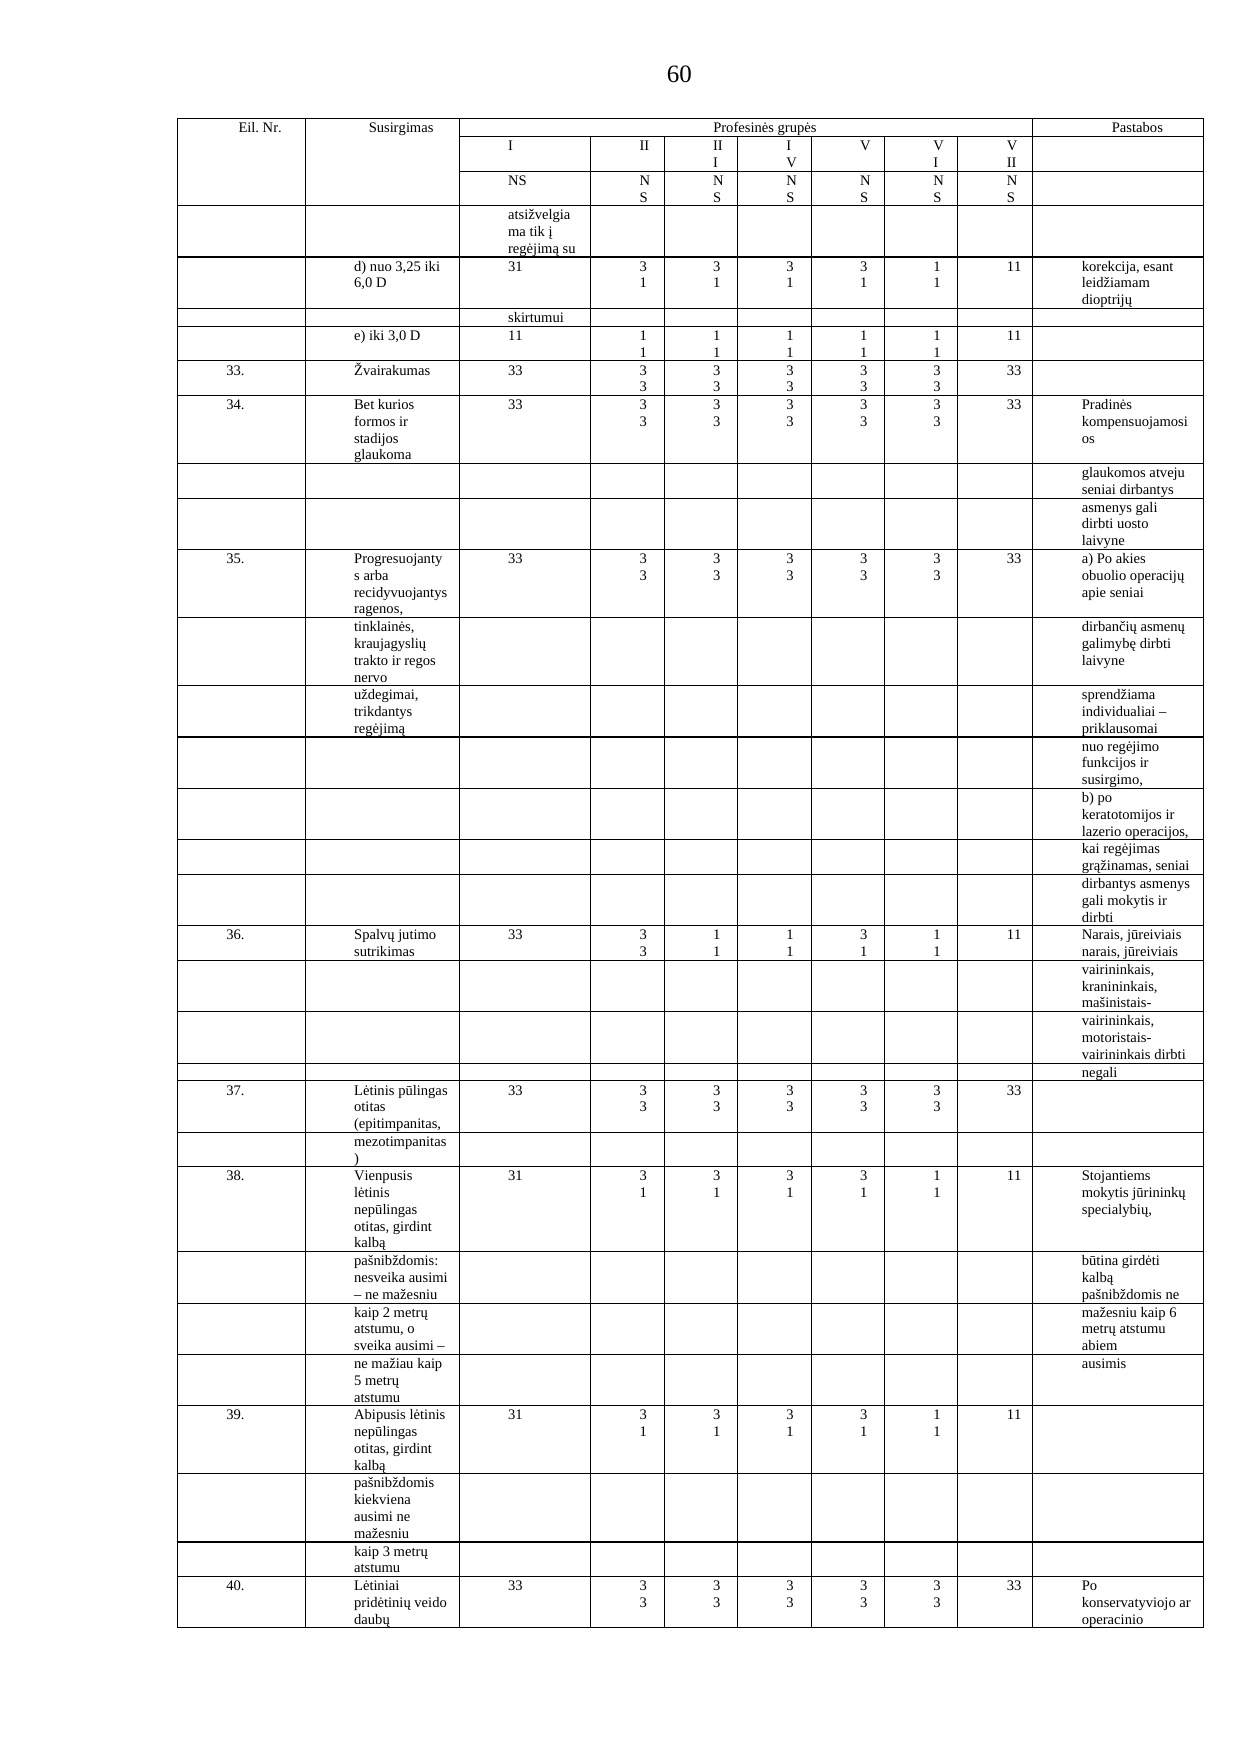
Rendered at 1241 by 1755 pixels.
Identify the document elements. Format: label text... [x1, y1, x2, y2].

table_cell skirtumui [460, 309, 590, 326]
table_cell [1033, 1474, 1203, 1541]
table_cell 31 [738, 258, 811, 308]
table_cell 33 [812, 361, 884, 395]
table_cell 11 [958, 926, 1032, 960]
table_cell [958, 961, 1032, 1011]
table_cell [885, 1012, 957, 1062]
table_cell [460, 1543, 590, 1576]
table_cell [958, 1543, 1032, 1576]
table_cell [1033, 327, 1203, 360]
table_cell [460, 875, 590, 925]
table_cell 38. [178, 1167, 305, 1251]
table_cell 33 [460, 926, 590, 960]
table_cell 11 [591, 327, 664, 360]
table_cell V [812, 137, 884, 171]
table_cell 31 [591, 258, 664, 308]
table_cell II [591, 137, 664, 171]
table_cell 33 [591, 361, 664, 395]
table_cell [178, 258, 305, 308]
table_cell [958, 1012, 1032, 1062]
table_cell [591, 309, 664, 326]
table_cell 11 [460, 327, 590, 360]
table_cell 11 [885, 327, 957, 360]
table_cell [738, 961, 811, 1011]
table_cell [665, 1252, 737, 1302]
table_cell [178, 1474, 305, 1541]
table_cell 33 [591, 396, 664, 463]
table_cell [738, 789, 811, 839]
table_cell 33 [812, 396, 884, 463]
table_cell [178, 309, 305, 326]
table_cell 33 [738, 396, 811, 463]
table_cell [958, 1355, 1032, 1405]
table_cell [665, 840, 737, 874]
table_cell [665, 789, 737, 839]
table_cell [885, 875, 957, 925]
table_cell [885, 686, 957, 736]
table_cell [591, 789, 664, 839]
table_cell [812, 1133, 884, 1166]
table_cell 33 [738, 361, 811, 395]
table_cell Žvairakumas [306, 361, 459, 395]
table_cell [1033, 1543, 1203, 1576]
table_cell 33 [812, 550, 884, 617]
table_cell Lėtiniai pridėtinių veido daubų [306, 1577, 459, 1627]
table_cell [306, 309, 459, 326]
table_cell Pradinės kompensuojamosios [1033, 396, 1203, 463]
table_cell [591, 206, 664, 256]
table_cell būtina girdėti kalbą pašnibždomis ne [1033, 1252, 1203, 1302]
table_cell [306, 1012, 459, 1062]
table_cell 33 [738, 1577, 811, 1627]
table_cell [812, 499, 884, 549]
table_cell NS [958, 172, 1032, 205]
table_cell 11 [885, 1406, 957, 1473]
table_cell 33. [178, 361, 305, 395]
table_cell [738, 1355, 811, 1405]
table_cell uždegimai, trikdantys regėjimą [306, 686, 459, 736]
table_cell mažesniu kaip 6 metrų atstumu abiem [1033, 1304, 1203, 1354]
table_cell tinklainės, kraujagyslių trakto ir regos nervo [306, 618, 459, 685]
table_cell [738, 1304, 811, 1354]
table_cell [1033, 309, 1203, 326]
table_cell [178, 327, 305, 360]
table_cell [306, 464, 459, 497]
table_cell [460, 961, 590, 1011]
table_cell [460, 1252, 590, 1302]
table_cell [460, 686, 590, 736]
table_cell [178, 875, 305, 925]
table_cell 31 [738, 1406, 811, 1473]
table_cell sprendžiama individualiai – priklausomai [1033, 686, 1203, 736]
table_cell [812, 686, 884, 736]
table_cell 11 [665, 926, 737, 960]
table_cell [1033, 1133, 1203, 1166]
table_cell 33 [812, 1081, 884, 1132]
table_cell [958, 875, 1032, 925]
table_cell korekcija, esant leidžiamam dioptrijų [1033, 258, 1203, 308]
table_cell pašnibždomis kiekviena ausimi ne mažesniu [306, 1474, 459, 1541]
table_cell kaip 3 metrų atstumu [306, 1543, 459, 1576]
table_cell [885, 464, 957, 497]
table_cell 31 [812, 926, 884, 960]
table_cell 33 [460, 361, 590, 395]
table_cell [738, 464, 811, 497]
table_cell VI [885, 137, 957, 171]
table_cell [812, 1064, 884, 1080]
table_cell [665, 1012, 737, 1062]
table_cell asmenys gali dirbti uosto laivyne [1033, 499, 1203, 549]
table_cell 35. [178, 550, 305, 617]
table_cell [460, 738, 590, 788]
table_cell glaukomos atveju seniai dirbantys [1033, 464, 1203, 497]
table_cell [178, 1252, 305, 1302]
table_cell [958, 1252, 1032, 1302]
table_cell [665, 1064, 737, 1080]
table_cell [885, 789, 957, 839]
table_cell [812, 1304, 884, 1354]
table_cell 33 [665, 361, 737, 395]
table_cell 11 [738, 926, 811, 960]
table_cell [665, 1543, 737, 1576]
table_cell [178, 1355, 305, 1405]
table_cell Stojantiems mokytis jūrininkų specialybių, [1033, 1167, 1203, 1251]
table_cell 31 [738, 1167, 811, 1251]
table_cell [738, 309, 811, 326]
table_cell [591, 618, 664, 685]
table_header Profesinės grupės [460, 119, 1032, 136]
table_cell 11 [958, 1167, 1032, 1251]
table_cell 39. [178, 1406, 305, 1473]
table_cell [665, 206, 737, 256]
table_cell [885, 1252, 957, 1302]
table_cell [665, 738, 737, 788]
table_cell [591, 1474, 664, 1541]
table_cell [812, 840, 884, 874]
table_cell [665, 499, 737, 549]
table_cell Lėtinis pūlingas otitas (epitimpanitas, [306, 1081, 459, 1132]
table_cell [665, 961, 737, 1011]
table_cell [591, 1252, 664, 1302]
table_cell 33 [460, 1081, 590, 1132]
table_cell 11 [738, 327, 811, 360]
table_cell [665, 618, 737, 685]
table_cell 33 [591, 1081, 664, 1132]
table_cell [958, 464, 1032, 497]
table_cell atsižvelgiama tik į regėjimą su [460, 206, 590, 256]
table_cell [591, 738, 664, 788]
table_cell [812, 1252, 884, 1302]
table_cell [885, 738, 957, 788]
table_cell [591, 1012, 664, 1062]
table_cell [306, 1064, 459, 1080]
table_cell nuo regėjimo funkcijos ir susirgimo, [1033, 738, 1203, 788]
table_cell [178, 1543, 305, 1576]
table_cell [460, 499, 590, 549]
table_cell [178, 1133, 305, 1166]
table_cell [738, 1133, 811, 1166]
table_cell [812, 875, 884, 925]
table_cell dirbančių asmenų galimybę dirbti laivyne [1033, 618, 1203, 685]
table_cell [178, 464, 305, 497]
table_cell [885, 1474, 957, 1541]
table_cell 33 [958, 361, 1032, 395]
table_cell [591, 840, 664, 874]
table_cell [178, 206, 305, 256]
table_cell ne mažiau kaip 5 metrų atstumu [306, 1355, 459, 1405]
table_cell [306, 840, 459, 874]
table_cell [306, 961, 459, 1011]
table_cell [738, 206, 811, 256]
table_cell [178, 499, 305, 549]
table_cell 31 [665, 1167, 737, 1251]
table_cell [885, 499, 957, 549]
table_cell [306, 738, 459, 788]
table_cell [1033, 1081, 1203, 1132]
table_cell 31 [665, 258, 737, 308]
table_cell d) nuo 3,25 iki 6,0 D [306, 258, 459, 308]
table_cell 33 [885, 396, 957, 463]
table_cell 31 [591, 1167, 664, 1251]
table_cell [665, 1133, 737, 1166]
table_cell 31 [460, 1167, 590, 1251]
table_cell [812, 1012, 884, 1062]
table_cell [958, 1474, 1032, 1541]
table_cell [812, 1355, 884, 1405]
table_cell [885, 1064, 957, 1080]
table_cell [665, 686, 737, 736]
table_cell [178, 618, 305, 685]
table_cell 11 [812, 327, 884, 360]
table_cell 31 [812, 258, 884, 308]
table_cell 33 [665, 1577, 737, 1627]
table_cell 33 [812, 1577, 884, 1627]
table_cell 33 [591, 1577, 664, 1627]
table_cell [306, 789, 459, 839]
table_cell [885, 1355, 957, 1405]
table_cell [812, 618, 884, 685]
table_cell [460, 618, 590, 685]
table_cell [885, 961, 957, 1011]
table_cell [812, 1543, 884, 1576]
table_cell [812, 206, 884, 256]
table_cell 11 [885, 258, 957, 308]
table_cell Po konservatyviojo ar operacinio [1033, 1577, 1203, 1627]
table_cell 36. [178, 926, 305, 960]
table_cell [178, 789, 305, 839]
table_cell Vienpusis lėtinis nepūlingas otitas, girdint kalbą [306, 1167, 459, 1251]
table_cell NS [885, 172, 957, 205]
table_cell [591, 961, 664, 1011]
table_cell [958, 1064, 1032, 1080]
table_cell Abipusis lėtinis nepūlingas otitas, girdint kalbą [306, 1406, 459, 1473]
table_cell [178, 1012, 305, 1062]
table_cell 40. [178, 1577, 305, 1627]
table_cell [460, 1133, 590, 1166]
table_cell [958, 618, 1032, 685]
table_cell 31 [665, 1406, 737, 1473]
table_cell 33 [958, 1577, 1032, 1627]
table_cell 31 [812, 1406, 884, 1473]
table_cell 33 [665, 550, 737, 617]
table_cell [460, 1064, 590, 1080]
table_cell [460, 789, 590, 839]
table_cell [178, 1304, 305, 1354]
table_cell [885, 618, 957, 685]
table_cell [665, 875, 737, 925]
table_cell [178, 1064, 305, 1080]
table_cell vairininkais, kranininkais, mašinistais- [1033, 961, 1203, 1011]
table_cell [665, 1474, 737, 1541]
table_cell [178, 961, 305, 1011]
table_cell 11 [665, 327, 737, 360]
table_cell [738, 875, 811, 925]
table_cell 11 [958, 258, 1032, 308]
table_cell 11 [958, 327, 1032, 360]
table_cell 33 [460, 1577, 590, 1627]
table_cell [958, 1133, 1032, 1166]
table_cell [738, 618, 811, 685]
table_cell NS [738, 172, 811, 205]
table_cell [738, 1543, 811, 1576]
table_cell VII [958, 137, 1032, 171]
table_cell NS [460, 172, 590, 205]
table_cell [958, 499, 1032, 549]
table_cell [812, 1474, 884, 1541]
table_cell [460, 840, 590, 874]
table_cell 33 [591, 926, 664, 960]
table_cell [591, 1355, 664, 1405]
table_cell [885, 1133, 957, 1166]
table_cell 33 [958, 550, 1032, 617]
table_cell [591, 1064, 664, 1080]
table_cell 31 [460, 258, 590, 308]
table_cell [958, 206, 1032, 256]
table_cell [738, 840, 811, 874]
table_cell [1033, 206, 1203, 256]
table_cell [591, 1133, 664, 1166]
table_cell [958, 1304, 1032, 1354]
table_cell [885, 309, 957, 326]
table_cell mezotimpanitas) [306, 1133, 459, 1166]
table_cell 31 [460, 1406, 590, 1473]
table_cell [306, 206, 459, 256]
table_cell [306, 499, 459, 549]
table_cell [885, 840, 957, 874]
table_cell kai regėjimas grąžinamas, seniai [1033, 840, 1203, 874]
table_cell [665, 1355, 737, 1405]
table_cell 33 [885, 1081, 957, 1132]
table_cell [812, 961, 884, 1011]
table_cell 33 [460, 396, 590, 463]
table_cell 33 [958, 396, 1032, 463]
table_cell pašnibždomis: nesveika ausimi – ne mažesniu [306, 1252, 459, 1302]
table_cell [665, 309, 737, 326]
table_cell [812, 738, 884, 788]
table_cell [591, 1304, 664, 1354]
table_cell 33 [885, 1577, 957, 1627]
table_cell dirbantys asmenys gali mokytis ir dirbti [1033, 875, 1203, 925]
table_cell Progresuojantys arba recidyvuojantys ragenos, [306, 550, 459, 617]
table_cell vairininkais, motoristais-vairininkais dirbti [1033, 1012, 1203, 1062]
table_cell I [460, 137, 590, 171]
table_cell [738, 1252, 811, 1302]
table_cell 11 [958, 1406, 1032, 1473]
table_cell [1033, 172, 1203, 205]
table_cell [1033, 137, 1203, 171]
table_cell NS [591, 172, 664, 205]
table_cell [738, 1064, 811, 1080]
table_cell Spalvų jutimo sutrikimas [306, 926, 459, 960]
table_cell 33 [591, 550, 664, 617]
table_cell [958, 738, 1032, 788]
table_header Eil. Nr. [178, 119, 305, 205]
table_cell [591, 499, 664, 549]
table_cell NS [812, 172, 884, 205]
table_cell kaip 2 metrų atstumu, o sveika ausimi – [306, 1304, 459, 1354]
table_cell 33 [460, 550, 590, 617]
table_cell [591, 464, 664, 497]
table_cell 37. [178, 1081, 305, 1132]
table_cell [460, 1304, 590, 1354]
table_cell 33 [665, 396, 737, 463]
table_cell 31 [812, 1167, 884, 1251]
table_cell [738, 1012, 811, 1062]
table_cell [958, 789, 1032, 839]
table_cell [591, 686, 664, 736]
table_header Pastabos [1033, 119, 1203, 136]
table_cell [812, 309, 884, 326]
table_cell 31 [591, 1406, 664, 1473]
table_cell [738, 1474, 811, 1541]
table_cell [885, 1304, 957, 1354]
table_cell 33 [885, 361, 957, 395]
table_cell [738, 499, 811, 549]
table_cell Bet kurios formos ir stadijos glaukoma [306, 396, 459, 463]
table_cell IV [738, 137, 811, 171]
table_cell [738, 686, 811, 736]
table_cell 11 [885, 926, 957, 960]
table_cell 33 [738, 1081, 811, 1132]
table_cell [460, 464, 590, 497]
table_cell [885, 1543, 957, 1576]
table_cell [958, 309, 1032, 326]
table_cell [665, 464, 737, 497]
table_cell [665, 1304, 737, 1354]
table_cell [460, 1012, 590, 1062]
table_cell [812, 464, 884, 497]
table_cell [178, 840, 305, 874]
table_cell 33 [885, 550, 957, 617]
table_cell 11 [885, 1167, 957, 1251]
table_cell [958, 686, 1032, 736]
table_cell 33 [738, 550, 811, 617]
table_cell [958, 840, 1032, 874]
table_cell 33 [665, 1081, 737, 1132]
table_cell [885, 206, 957, 256]
table_cell [460, 1355, 590, 1405]
table_cell III [665, 137, 737, 171]
table_cell e) iki 3,0 D [306, 327, 459, 360]
table_cell [306, 875, 459, 925]
table_cell [591, 875, 664, 925]
table_cell ausimis [1033, 1355, 1203, 1405]
table_cell [178, 738, 305, 788]
table_cell [591, 1543, 664, 1576]
table_cell [1033, 1406, 1203, 1473]
table_cell b) po keratotomijos ir lazerio operacijos, [1033, 789, 1203, 839]
table_cell [460, 1474, 590, 1541]
table_cell [178, 686, 305, 736]
table_cell 34. [178, 396, 305, 463]
table_header Susirgimas [306, 119, 459, 205]
table_cell 33 [958, 1081, 1032, 1132]
table_cell Narais, jūreiviais narais, jūreiviais [1033, 926, 1203, 960]
table_cell [738, 738, 811, 788]
table_cell a) Po akies obuolio operacijų apie seniai [1033, 550, 1203, 617]
table_cell negali [1033, 1064, 1203, 1080]
table_cell [812, 789, 884, 839]
table_cell NS [665, 172, 737, 205]
table_cell [1033, 361, 1203, 395]
